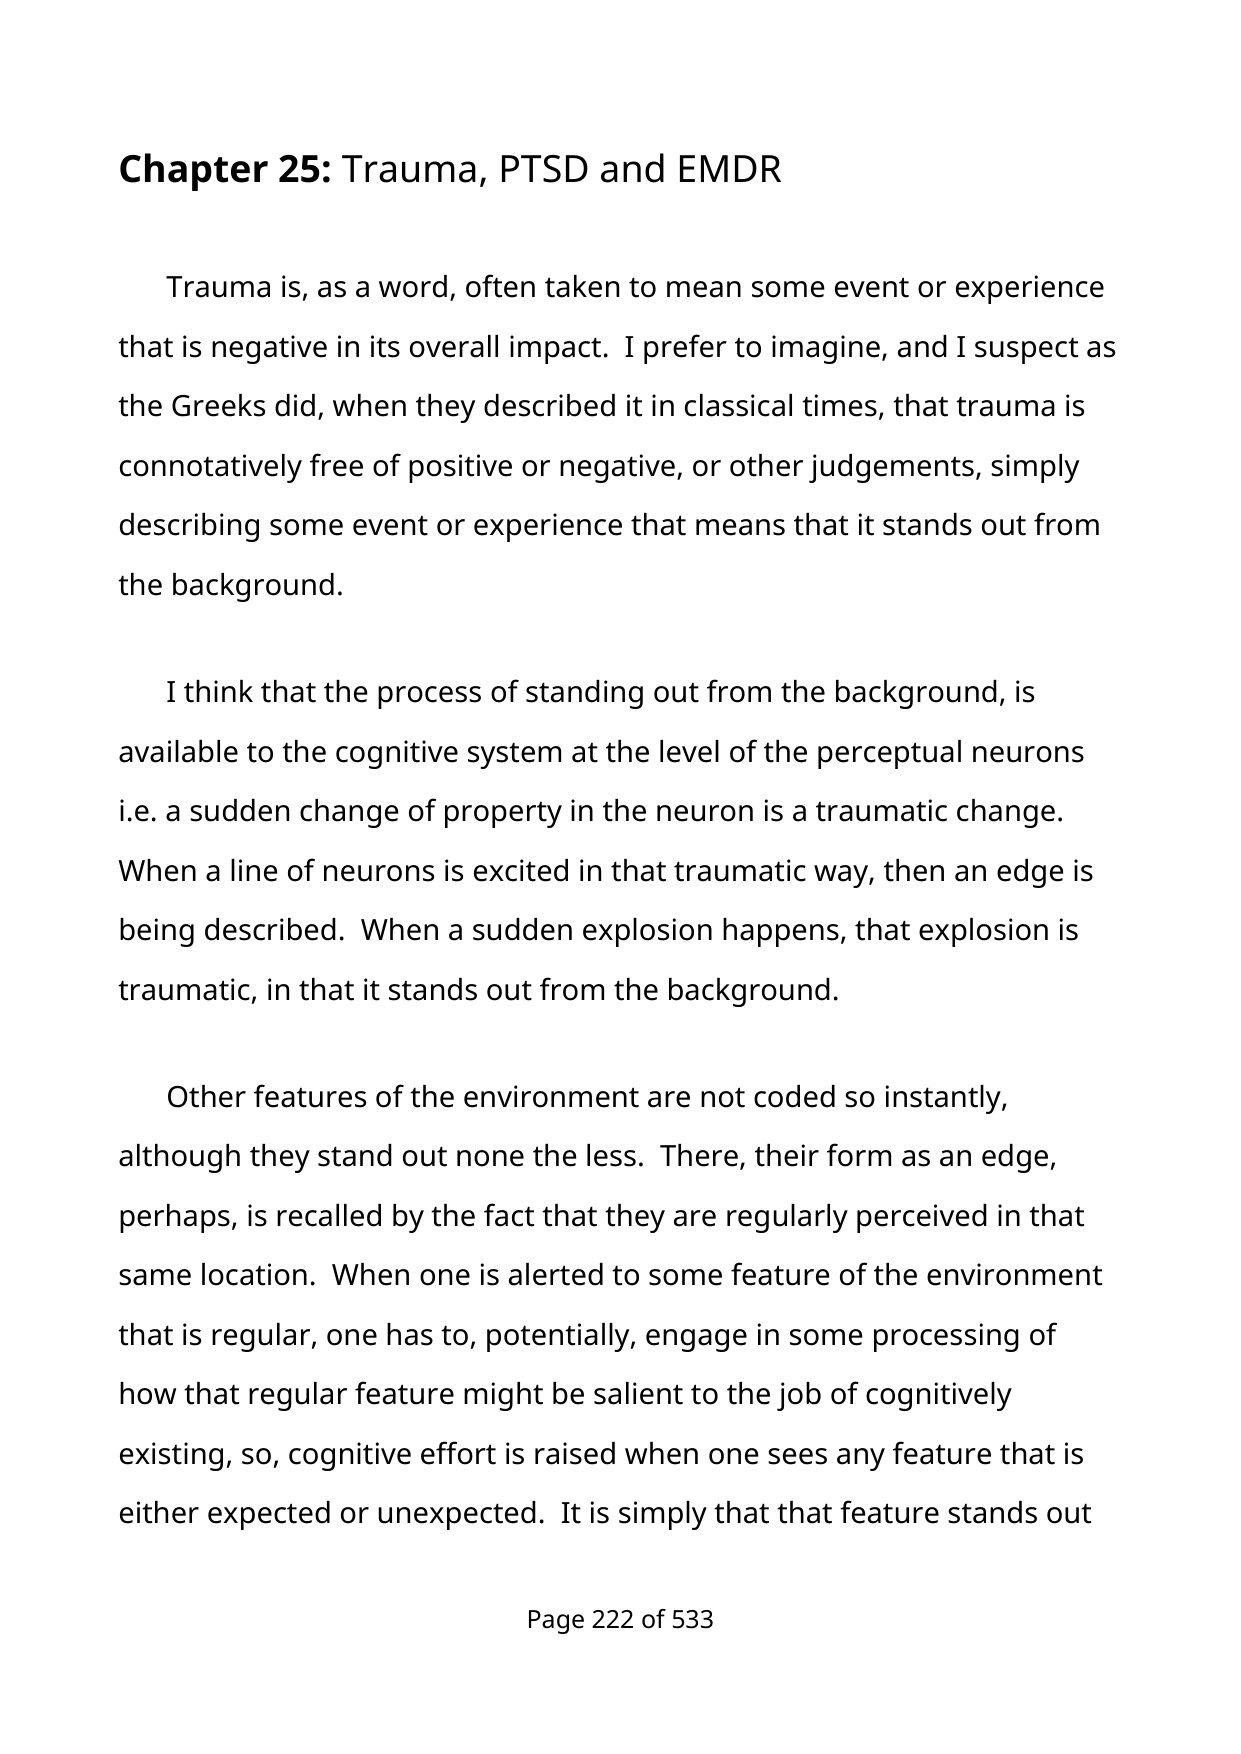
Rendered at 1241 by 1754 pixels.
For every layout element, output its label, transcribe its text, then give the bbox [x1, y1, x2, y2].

text Trauma is, as a word, often taken to mean some event or experience that is negative in its overall impact. I prefer to imagine, and I suspect as the Greeks did, when they described it in classical times, that trauma is connotatively free of positive or negative, or other judgements, simply describing some event or experience that means that it stands out from the background. [118, 267, 1122, 604]
text Chapter 25: Trauma, PTSD and EMDR [118, 142, 1122, 193]
text Other features of the environment are not coded so instantly, although they stand out none the less. There, their form as an edge, perhaps, is recalled by the fact that they are regularly perceived in that same location. When one is alerted to some feature of the environment that is regular, one has to, potentially, engage in some processing of how that regular feature might be salient to the job of cognitively existing, so, cognitive effort is raised when one sees any feature that is either expected or unexpected. It is simply that that feature stands out [118, 1076, 1122, 1532]
text I think that the process of standing out from the background, is available to the cognitive system at the level of the perceptual neurons i.e. a sudden change of property in the neuron is a traumatic change. When a line of neurons is excited in that traumatic way, then an edge is being described. When a sudden explosion happens, that explosion is traumatic, in that it stands out from the background. [118, 671, 1122, 1008]
